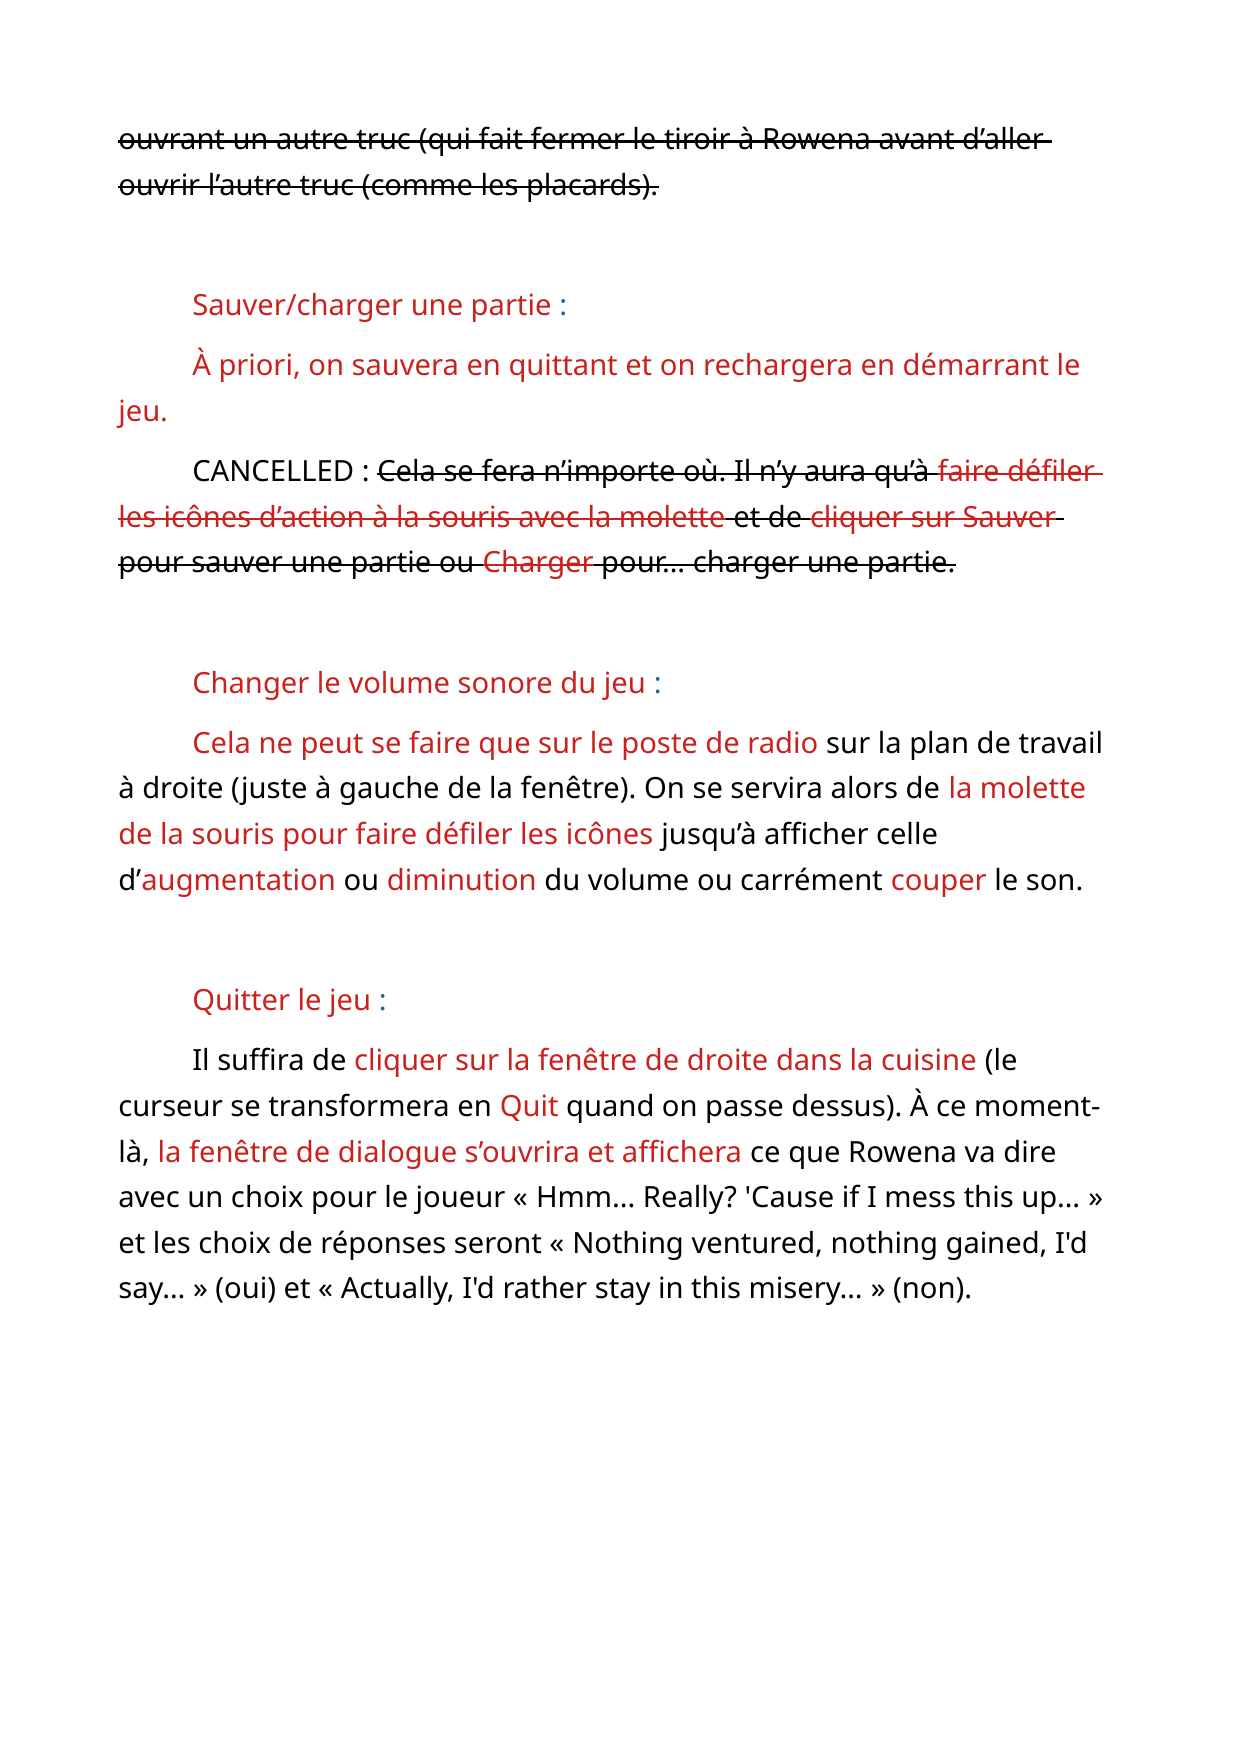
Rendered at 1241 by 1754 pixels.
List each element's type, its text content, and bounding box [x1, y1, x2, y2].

text Changer le volume sonore du jeu : [118, 662, 1122, 702]
text ouvrant un autre truc (qui fait fermer le tiroir à Rowena avant d’aller ouvrir l’autre truc (comme les placards). [118, 118, 1122, 203]
text Cela ne peut se faire que sur le poste de radio sur la plan de travail à droite (juste à gauche de la fenêtre). On se servira alors de la molette de la souris pour faire défiler les icônes jusqu’à afficher celle d’augmentation ou diminution du volume ou carrément couper le son. [118, 722, 1122, 899]
text CANCELLED : Cela se fera n’importe où. Il n’y aura qu’à faire défiler les icônes d’action à la souris avec la molette et de cliquer sur Sauver pour sauver une partie ou Charger pour… charger une partie. [118, 450, 1122, 581]
text Il suffira de cliquer sur la fenêtre de droite dans la cuisine (le curseur se transformera en Quit quand on passe dessus). À ce moment-là, la fenêtre de dialogue s’ouvrira et affichera ce que Rowena va dire avec un choix pour le joueur « Hmm... Really? 'Cause if I mess this up… » et les choix de réponses seront « Nothing ventured, nothing gained, I'd say… » (oui) et « Actually, I'd rather stay in this misery… » (non). [118, 1039, 1122, 1307]
text Quitter le jeu : [118, 979, 1122, 1019]
text Sauver/charger une partie : [118, 284, 1122, 324]
text À priori, on sauvera en quittant et on rechargera en démarrant le jeu. [118, 344, 1122, 430]
